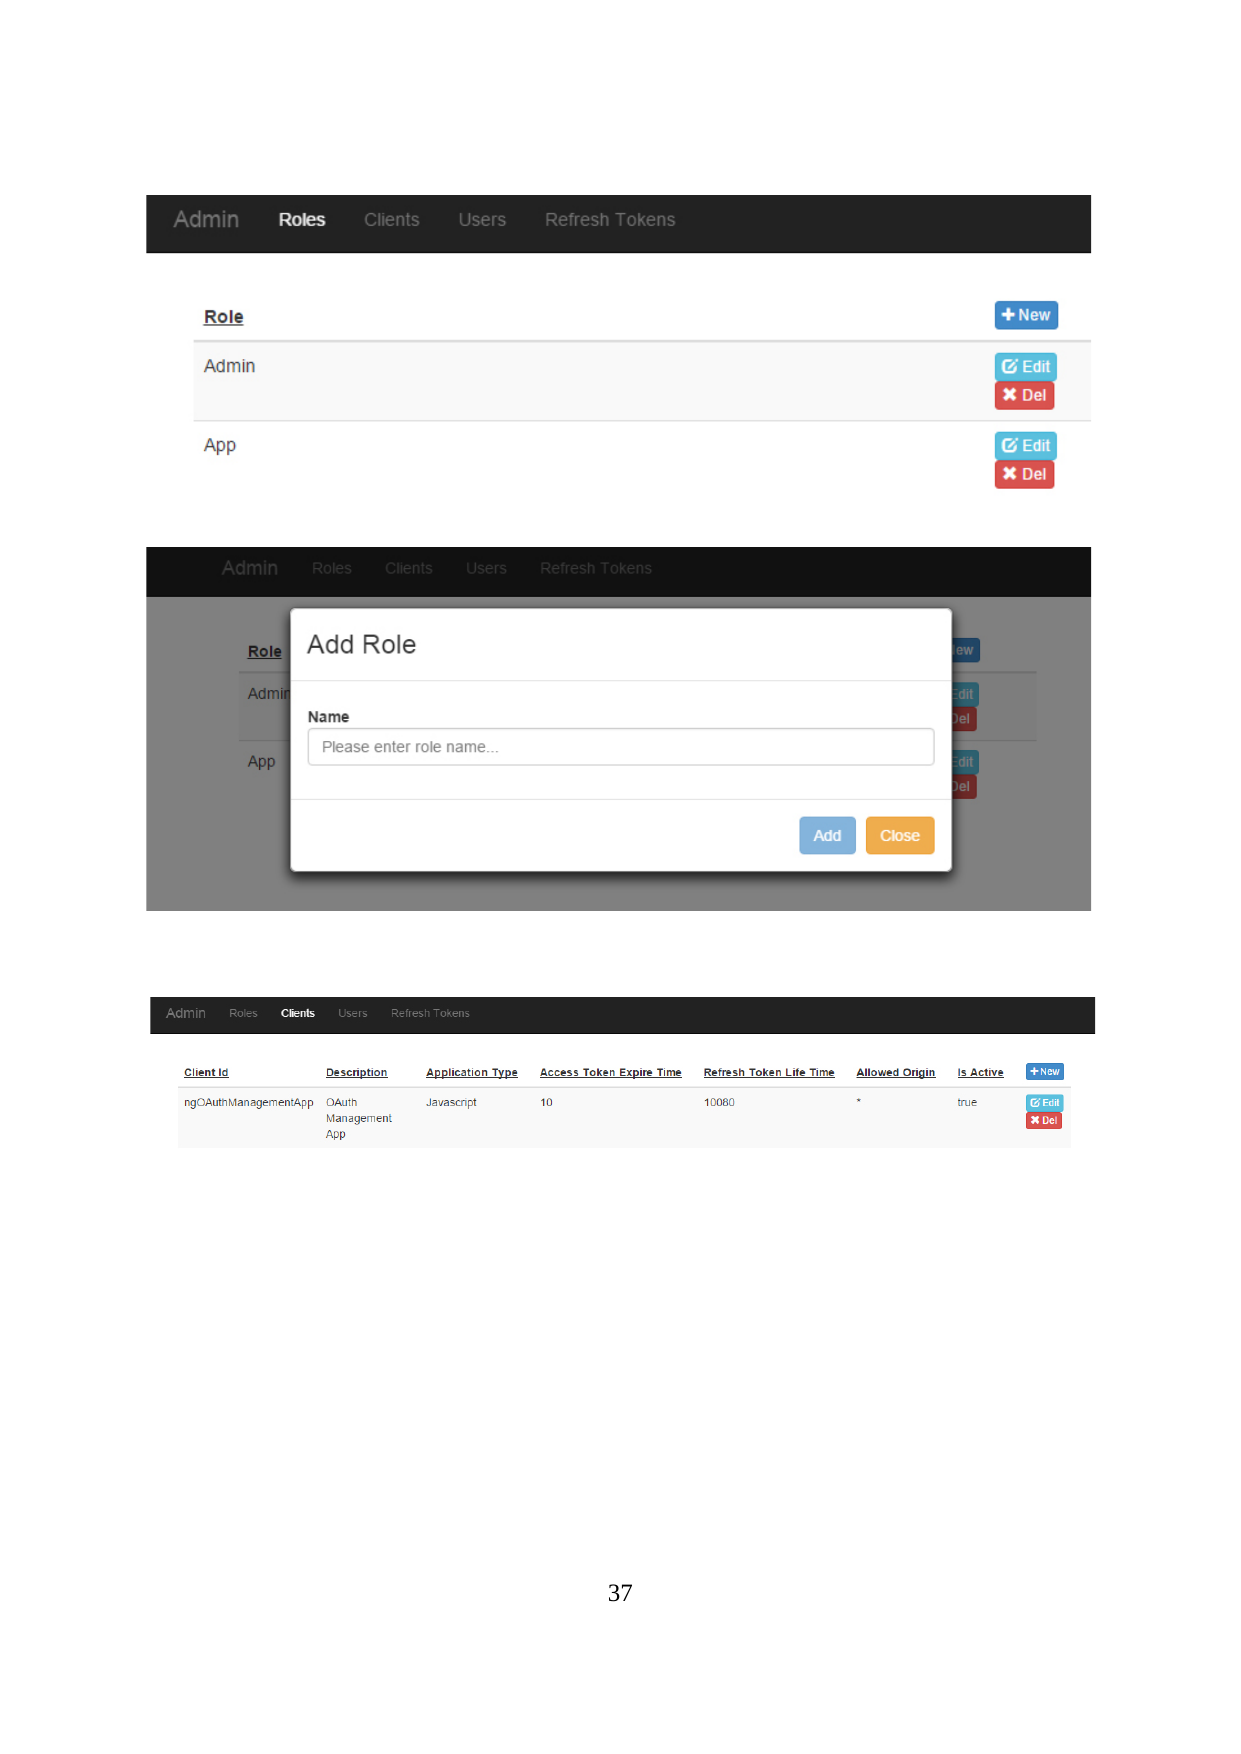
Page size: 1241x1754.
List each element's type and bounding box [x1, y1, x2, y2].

picture [146, 195, 1092, 529]
picture [150, 997, 1096, 1177]
picture [146, 547, 1092, 911]
